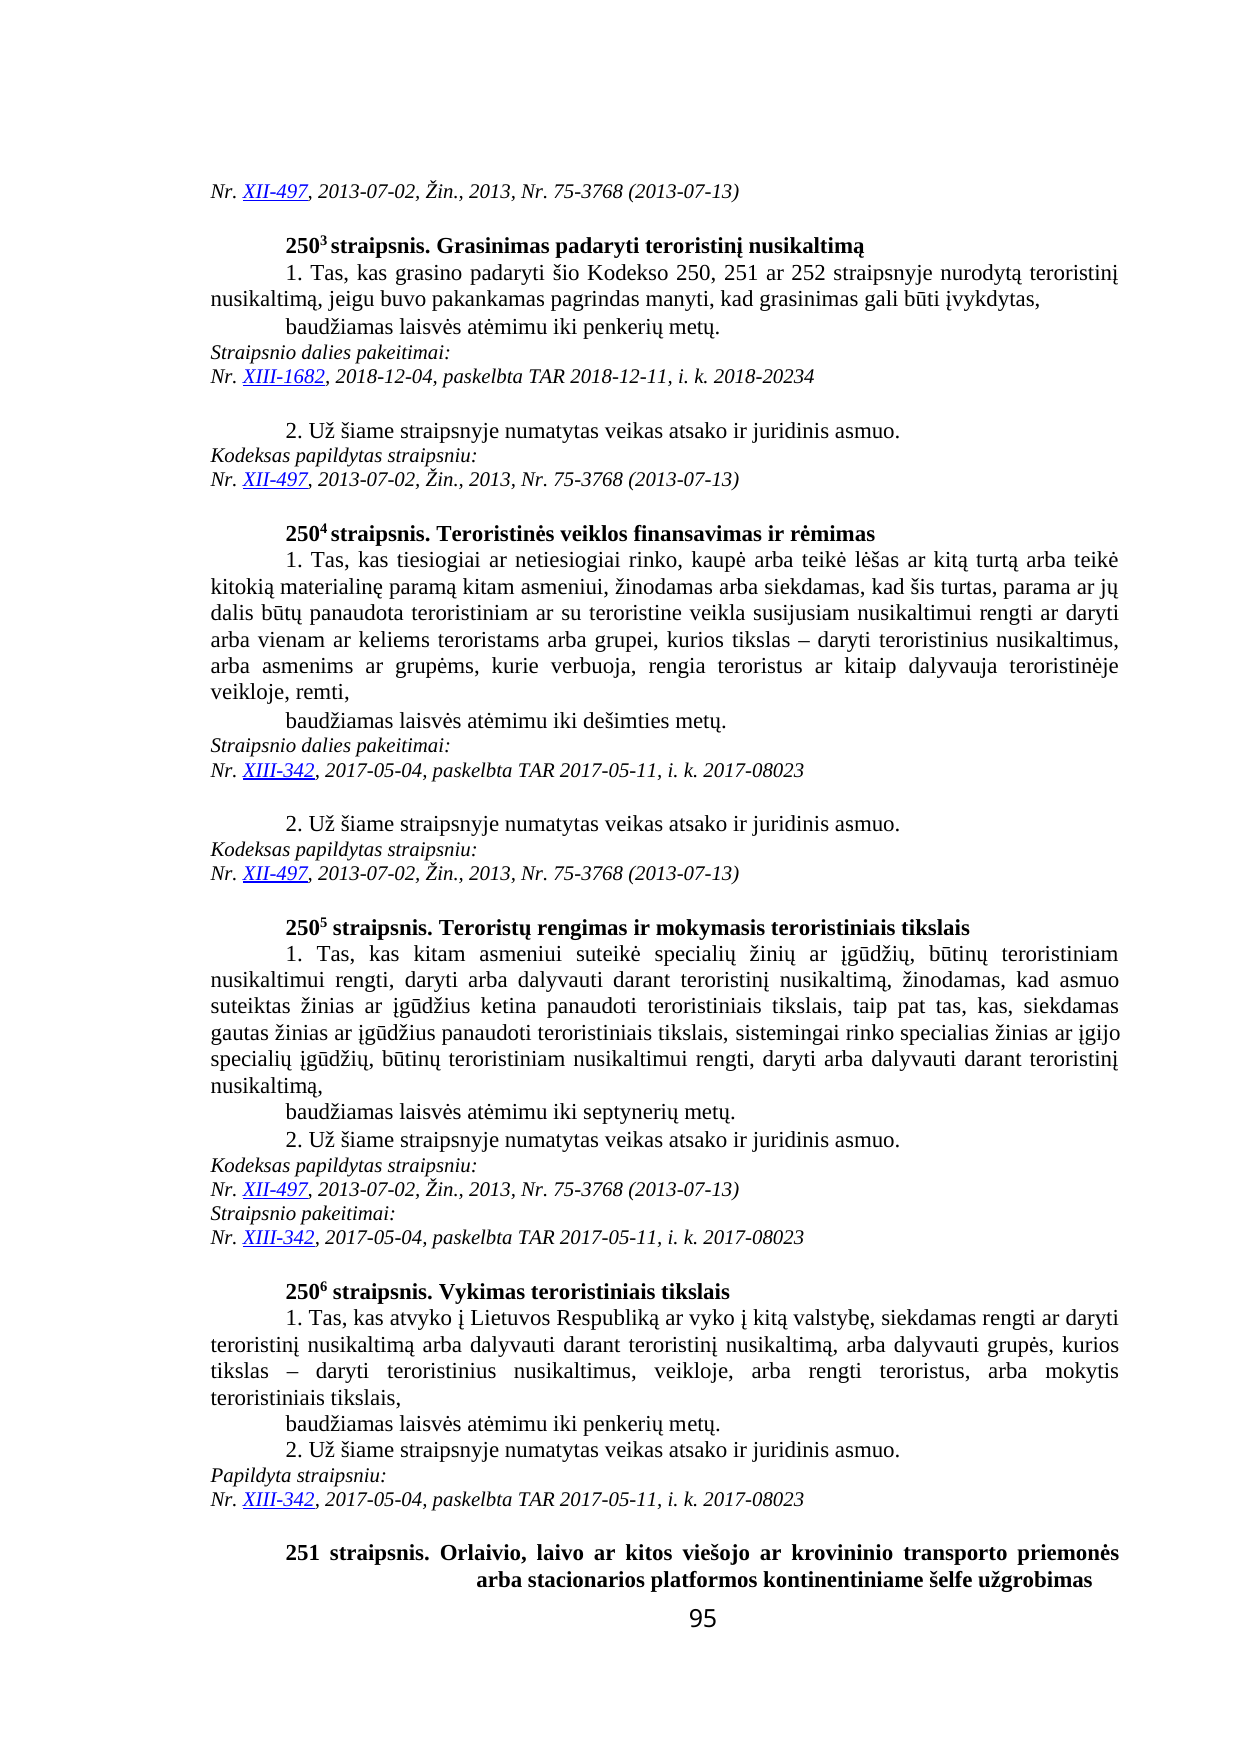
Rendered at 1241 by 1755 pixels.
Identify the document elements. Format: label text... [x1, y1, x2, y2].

text 2. Už šiame straipsnyje numatytas veikas atsako ir juridinis asmuo. [210, 810, 1120, 837]
text 2. Už šiame straipsnyje numatytas veikas atsako ir juridinis asmuo. [210, 1436, 1120, 1463]
text Straipsnio dalies pakeitimai: [210, 340, 1120, 364]
text 2503 straipsnis. Grasinimas padaryti teroristinį nusikaltimą [210, 232, 1120, 259]
text Nr. XII-497, 2013-07-02, Žin., 2013, Nr. 75-3768 (2013-07-13) [210, 179, 1120, 203]
text Nr. XIII-342, 2017-05-04, paskelbta TAR 2017-05-11, i. k. 2017-08023 [210, 1487, 1120, 1511]
text Kodeksas papildytas straipsniu: [210, 443, 1120, 467]
text baudžiamas laisvės atėmimu iki penkerių metų. [210, 1410, 1120, 1436]
text baudžiamas laisvės atėmimu iki septynerių metų. [210, 1098, 1120, 1124]
text baudžiamas laisvės atėmimu iki penkerių metų. [210, 311, 1120, 340]
text Nr. XII-497, 2013-07-02, Žin., 2013, Nr. 75-3768 (2013-07-13) [210, 1177, 1120, 1201]
text baudžiamas laisvės atėmimu iki dešimties metų. [210, 705, 1120, 733]
text 2505 straipsnis. Teroristų rengimas ir mokymasis teroristiniais tikslais [210, 913, 1120, 940]
text Nr. XII-497, 2013-07-02, Žin., 2013, Nr. 75-3768 (2013-07-13) [210, 861, 1120, 885]
text Kodeksas papildytas straipsniu: [210, 1153, 1120, 1177]
text 1. Tas, kas tiesiogiai ar netiesiogiai rinko, kaupė arba teikė lėšas ar kitą turtą arba teikė kitokią materialinę paramą kitam asmeniui, žinodamas arba siekdamas, kad šis turtas, parama ar jų dalis būtų panaudota teroristiniam ar su teroristine veikla susijusiam nusikaltimui rengti ar daryti arba vienam ar keliems teroristams arba grupei, kurios tikslas – daryti teroristinius nusikaltimus, arba asmenims ar grupėms, kurie verbuoja, rengia teroristus ar kitaip dalyvauja teroristinėje veikloje, remti, [210, 547, 1120, 705]
text Nr. XIII-342, 2017-05-04, paskelbta TAR 2017-05-11, i. k. 2017-08023 [210, 757, 1120, 782]
text 1. Tas, kas grasino padaryti šio Kodekso 250, 251 ar 252 straipsnyje nurodytą teroristinį nusikaltimą, jeigu buvo pakankamas pagrindas manyti, kad grasinimas gali būti įvykdytas, [210, 259, 1120, 311]
text 2504 straipsnis. Teroristinės veiklos finansavimas ir rėmimas [210, 520, 1120, 547]
text Straipsnio dalies pakeitimai: [210, 733, 1120, 757]
text Nr. XII-497, 2013-07-02, Žin., 2013, Nr. 75-3768 (2013-07-13) [210, 467, 1120, 491]
text 1. Tas, kas kitam asmeniui suteikė specialių žinių ar įgūdžių, būtinų teroristiniam nusikaltimui rengti, daryti arba dalyvauti darant teroristinį nusikaltimą, žinodamas, kad asmuo suteiktas žinias ar įgūdžius ketina panaudoti teroristiniais tikslais, taip pat tas, kas, siekdamas gautas žinias ar įgūdžius panaudoti teroristiniais tikslais, sistemingai rinko specialias žinias ar įgijo specialių įgūdžių, būtinų teroristiniam nusikaltimui rengti, daryti arba dalyvauti darant teroristinį nusikaltimą, [210, 940, 1120, 1098]
text 2506 straipsnis. Vykimas teroristiniais tikslais [210, 1278, 1120, 1304]
text 251 straipsnis. Orlaivio, laivo ar kitos viešojo ar krovininio transporto priemonės arba stacionarios platformos kontinentiniame šelfe užgrobimas [285, 1539, 1120, 1592]
text 1. Tas, kas atvyko į Lietuvos Respubliką ar vyko į kitą valstybę, siekdamas rengti ar daryti teroristinį nusikaltimą arba dalyvauti darant teroristinį nusikaltimą, arba dalyvauti grupės, kurios tikslas – daryti teroristinius nusikaltimus, veikloje, arba rengti teroristus, arba mokytis teroristiniais tikslais, [210, 1304, 1120, 1410]
text 2. Už šiame straipsnyje numatytas veikas atsako ir juridinis asmuo. [210, 417, 1120, 443]
text Papildyta straipsniu: [210, 1463, 1120, 1487]
text Straipsnio pakeitimai: [210, 1201, 1120, 1225]
text Kodeksas papildytas straipsniu: [210, 837, 1120, 861]
text 2. Už šiame straipsnyje numatytas veikas atsako ir juridinis asmuo. [210, 1124, 1120, 1153]
text Nr. XIII-1682, 2018-12-04, paskelbta TAR 2018-12-11, i. k. 2018-20234 [210, 364, 1120, 388]
text Nr. XIII-342, 2017-05-04, paskelbta TAR 2017-05-11, i. k. 2017-08023 [210, 1225, 1120, 1249]
